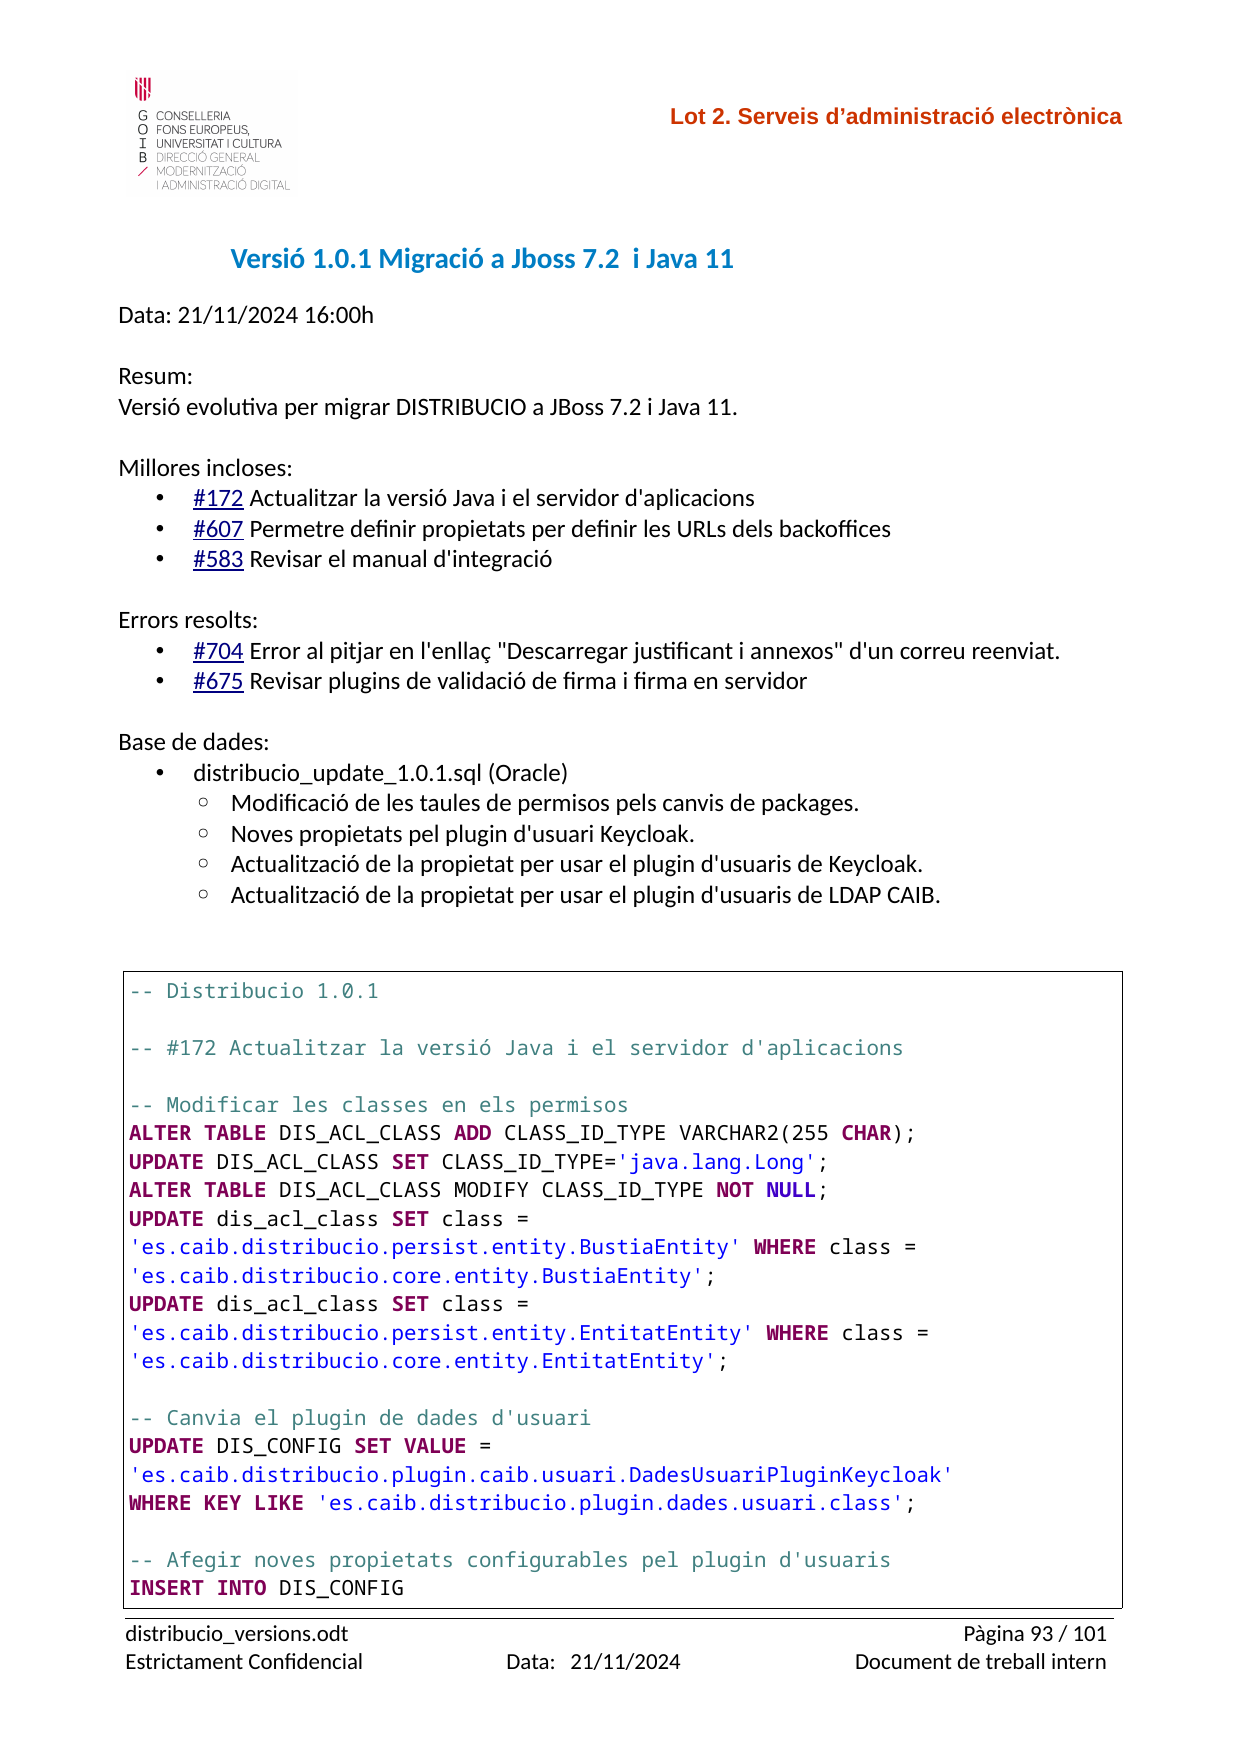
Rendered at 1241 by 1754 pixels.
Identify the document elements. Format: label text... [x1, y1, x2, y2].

list Actualització de la propietat per usar el plugin d'usuaris de LDAP CAIB. [193, 879, 1122, 909]
list Noves propietats pel plugin d'usuari Keycloak. [193, 818, 1122, 848]
table_header -- Distribucio 1.0.1 -- #172 Actualitzar la versió Java i el servidor d'aplicacions -- Modificar les classes en els permisos ALTER TABLE DIS_ACL_CLASS ADD CLASS_ID_TYPE VARCHAR2(255 CHAR); UPDATE DIS_ACL_CLASS SET CLASS_ID_TYPE='java.lang.Long'; ALTER TABLE DIS_ACL_CLASS MODIFY CLASS_ID_TYPE NOT NULL; UPDATE dis_acl_class SET class = 'es.caib.distribucio.persist.entity.BustiaEntity' WHERE class = 'es.caib.distribucio.core.entity.BustiaEntity'; UPDATE dis_acl_class SET class = 'es.caib.distribucio.persist.entity.EntitatEntity' WHERE class = 'es.caib.distribucio.core.entity.EntitatEntity'; -- Canvia el plugin de dades d'usuari UPDATE DIS_CONFIG SET VALUE = 'es.caib.distribucio.plugin.caib.usuari.DadesUsuariPluginKeycloak' WHERE KEY LIKE 'es.caib.distribucio.plugin.dades.usuari.class'; -- Afegir noves propietats configurables pel plugin d'usuaris INSERT INTO DIS_CONFIG [124, 972, 1122, 1608]
list distribucio_update_1.0.1.sql (Oracle) [156, 757, 1122, 787]
text Errors resolts: [118, 604, 1122, 635]
text Millores incloses: [118, 452, 1122, 482]
list #583 Revisar el manual d'integració [156, 543, 1122, 574]
list #704 Error al pitjar en l'enllaç "Descarregar justificant i annexos" d'un correu reenviat. [156, 635, 1122, 665]
list Modificació de les taules de permisos pels canvis de packages. [193, 787, 1122, 818]
subtitle Versió 1.0.1 Migració a Jboss 7.2 i Java 11 [153, 240, 1122, 275]
text Data: 21/11/2024 16:00h [118, 299, 1122, 329]
list #675 Revisar plugins de validació de firma i firma en servidor [156, 665, 1122, 696]
text Resum: [118, 360, 1122, 391]
text Versió evolutiva per migrar DISTRIBUCIO a JBoss 7.2 i Java 11. [118, 391, 1122, 421]
text Base de dades: [118, 726, 1122, 757]
list Actualització de la propietat per usar el plugin d'usuaris de Keycloak. [193, 848, 1122, 879]
list #172 Actualitzar la versió Java i el servidor d'aplicacions [156, 482, 1122, 513]
picture [126, 70, 299, 197]
list #607 Permetre definir propietats per definir les URLs dels backoffices [156, 513, 1122, 543]
